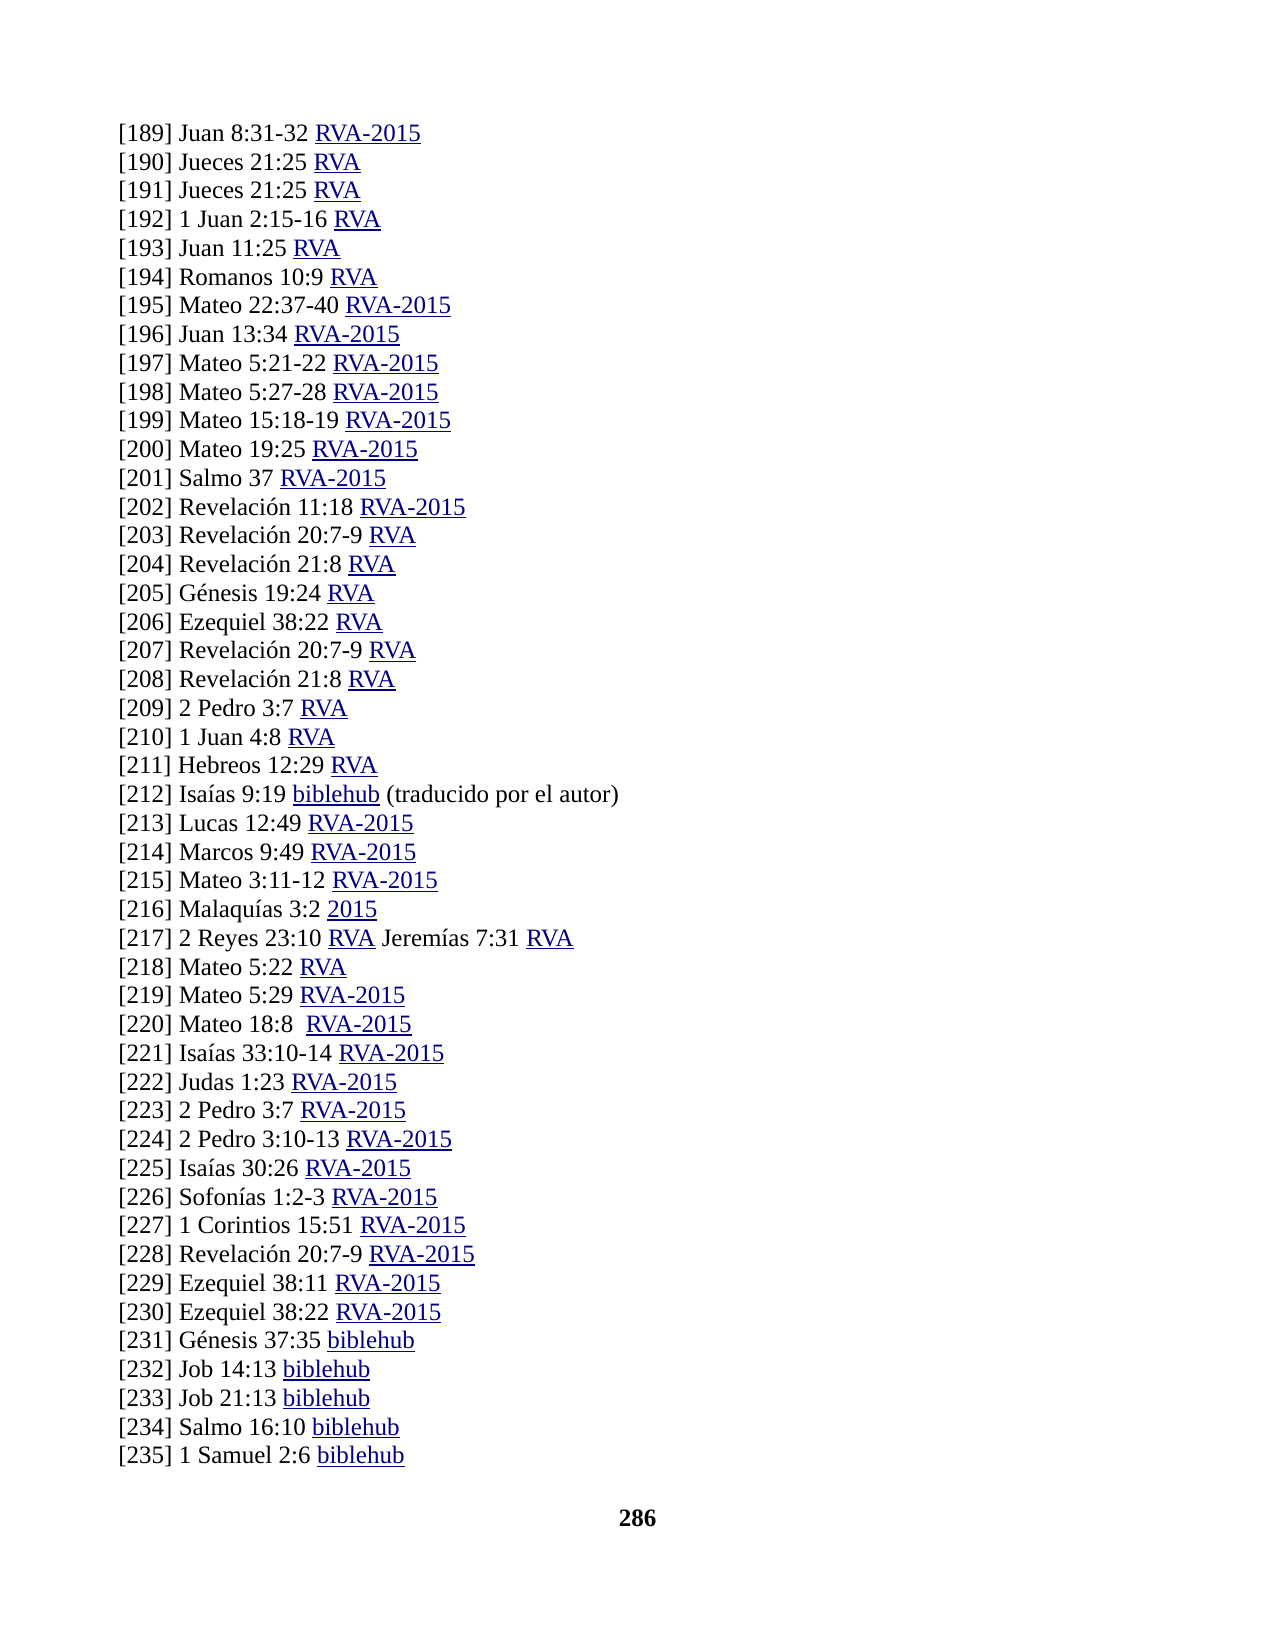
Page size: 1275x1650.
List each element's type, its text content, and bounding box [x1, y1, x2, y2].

text Revelación 21:8 RVA [118, 664, 1157, 693]
text 1 Juan 2:15-16 RVA [118, 204, 1157, 233]
text Ezequiel 38:22 RVA [118, 607, 1157, 636]
text Ezequiel 38:22 RVA-2015 [118, 1297, 1157, 1326]
text Jueces 21:25 RVA [118, 176, 1157, 204]
text Juan 13:34 RVA-2015 [118, 319, 1157, 348]
text 2 Pedro 3:7 RVA [118, 693, 1157, 722]
text Marcos 9:49 RVA-2015 [118, 837, 1157, 866]
text Revelación 20:7-9 RVA [118, 521, 1157, 549]
text Mateo 5:29 RVA-2015 [118, 981, 1157, 1009]
text 1 Samuel 2:6 biblehub [118, 1441, 1157, 1469]
text Juan 8:31-32 RVA-2015 [118, 118, 1157, 147]
text Juan 11:25 RVA [118, 233, 1157, 262]
text 2 Pedro 3:10-13 RVA-2015 [118, 1124, 1157, 1153]
text Isaías 30:26 RVA-2015 [118, 1153, 1157, 1182]
text Job 21:13 biblehub [118, 1383, 1157, 1412]
text Revelación 21:8 RVA [118, 549, 1157, 578]
text Mateo 19:25 RVA-2015 [118, 434, 1157, 463]
text 2 Pedro 3:7 RVA-2015 [118, 1096, 1157, 1124]
text Génesis 19:24 RVA [118, 578, 1157, 607]
text Salmo 37 RVA-2015 [118, 463, 1157, 492]
text Jueces 21:25 RVA [118, 147, 1157, 176]
text Mateo 5:21-22 RVA-2015 [118, 348, 1157, 377]
text 1 Juan 4:8 RVA [118, 722, 1157, 751]
text Hebreos 12:29 RVA [118, 751, 1157, 779]
text Judas 1:23 RVA-2015 [118, 1067, 1157, 1096]
text Romanos 10:9 RVA [118, 262, 1157, 291]
text Revelación 20:7-9 RVA-2015 [118, 1239, 1157, 1268]
text 1 Corintios 15:51 RVA-2015 [118, 1211, 1157, 1239]
text 2 Reyes 23:10 RVA Jeremías 7:31 RVA [118, 923, 1157, 952]
text Lucas 12:49 RVA-2015 [118, 808, 1157, 837]
text Isaías 9:19 biblehub (traducido por el autor) [118, 779, 1157, 808]
text Mateo 3:11-12 RVA-2015 [118, 866, 1157, 894]
text Mateo 22:37-40 RVA-2015 [118, 291, 1157, 319]
text Mateo 15:18-19 RVA-2015 [118, 406, 1157, 434]
text Génesis 37:35 biblehub [118, 1326, 1157, 1354]
text Salmo 16:10 biblehub [118, 1412, 1157, 1441]
text Mateo 5:27-28 RVA-2015 [118, 377, 1157, 406]
text Mateo 5:22 RVA [118, 952, 1157, 981]
text Ezequiel 38:11 RVA-2015 [118, 1268, 1157, 1297]
text Revelación 20:7-9 RVA [118, 636, 1157, 664]
text Revelación 11:18 RVA-2015 [118, 492, 1157, 521]
text Job 14:13 biblehub [118, 1354, 1157, 1383]
text Malaquías 3:2 2015 [118, 894, 1157, 923]
text Isaías 33:10-14 RVA-2015 [118, 1038, 1157, 1067]
text Mateo 18:8 RVA-2015 [118, 1009, 1157, 1038]
text Sofonías 1:2-3 RVA-2015 [118, 1182, 1157, 1211]
